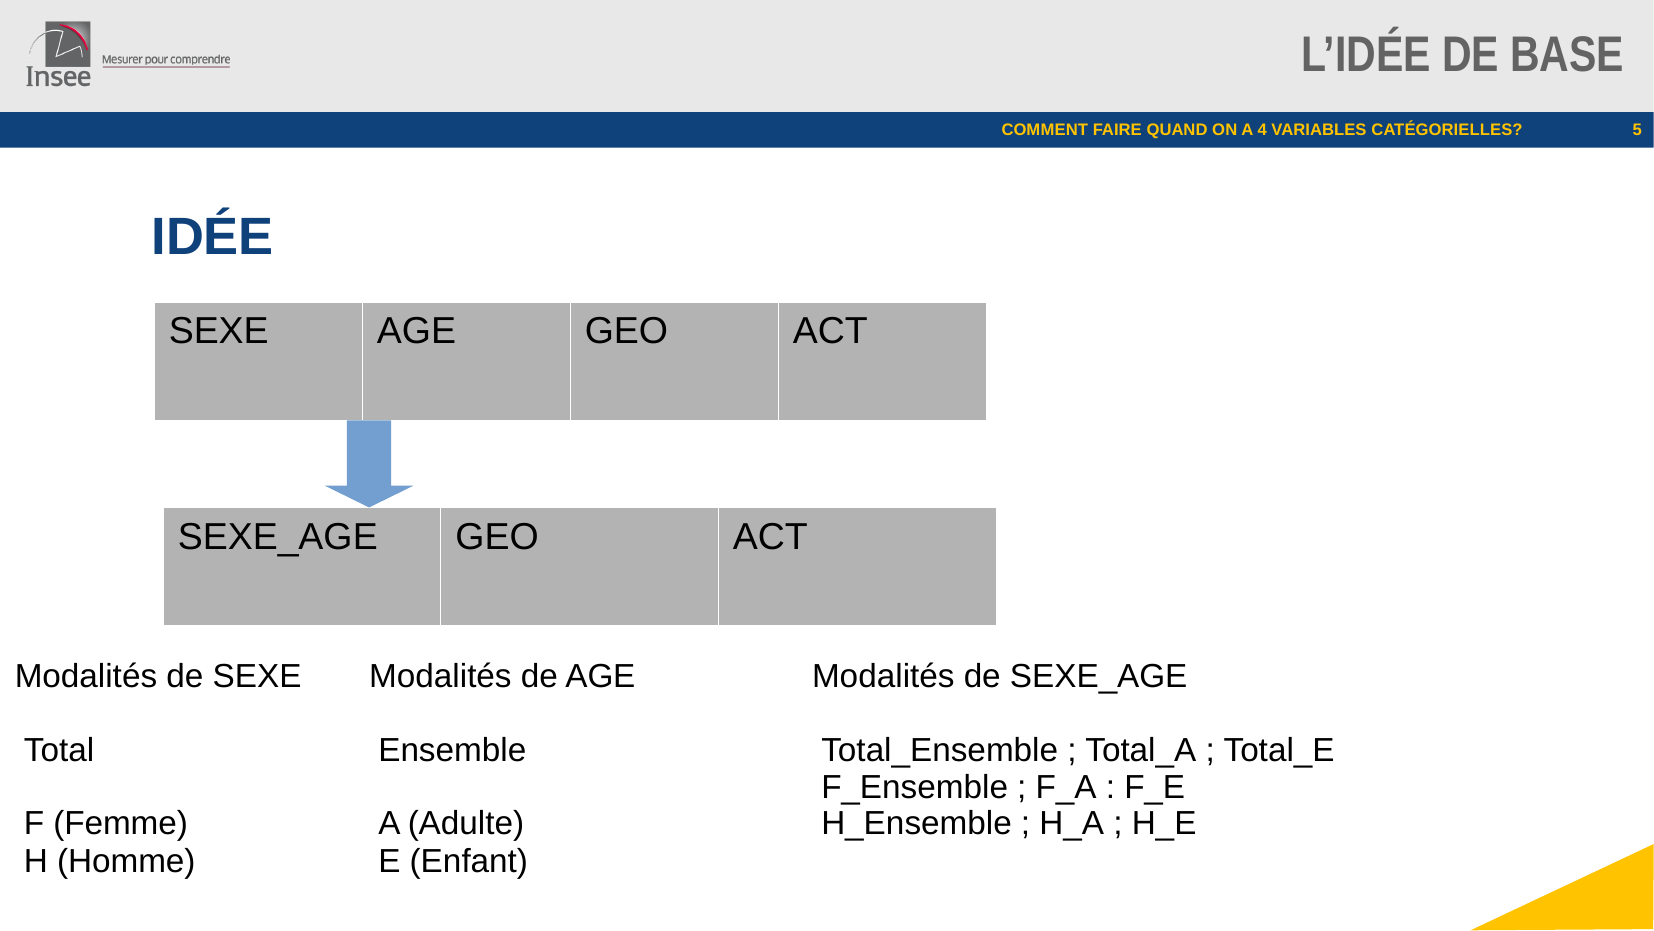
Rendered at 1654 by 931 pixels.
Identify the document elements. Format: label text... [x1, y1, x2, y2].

list Idée [82, 206, 1571, 266]
table_header GEO [571, 303, 778, 420]
text_box Modalités de AGE Ensemble A (Adulte) E (Enfant) [354, 649, 680, 916]
table_header ACT [779, 303, 986, 420]
text_box Modalités de SEXE Total F (Femme) H (Homme) [0, 649, 325, 916]
text_box Modalités de SEXE_AGE Total_Ensemble ; Total_A ; Total_E F_Ensemble ; F_A : F_E H_Ensemble ; H_A ; H_E [797, 649, 1388, 850]
table_header SEXE [155, 303, 362, 420]
table_header SEXE_AGE [164, 508, 440, 625]
picture [23, 0, 230, 89]
text_box [324, 420, 414, 508]
table_header ACT [719, 508, 996, 625]
title L’IDée de base [265, 0, 1625, 107]
table_header AGE [363, 303, 570, 420]
table_header GEO [441, 508, 718, 625]
